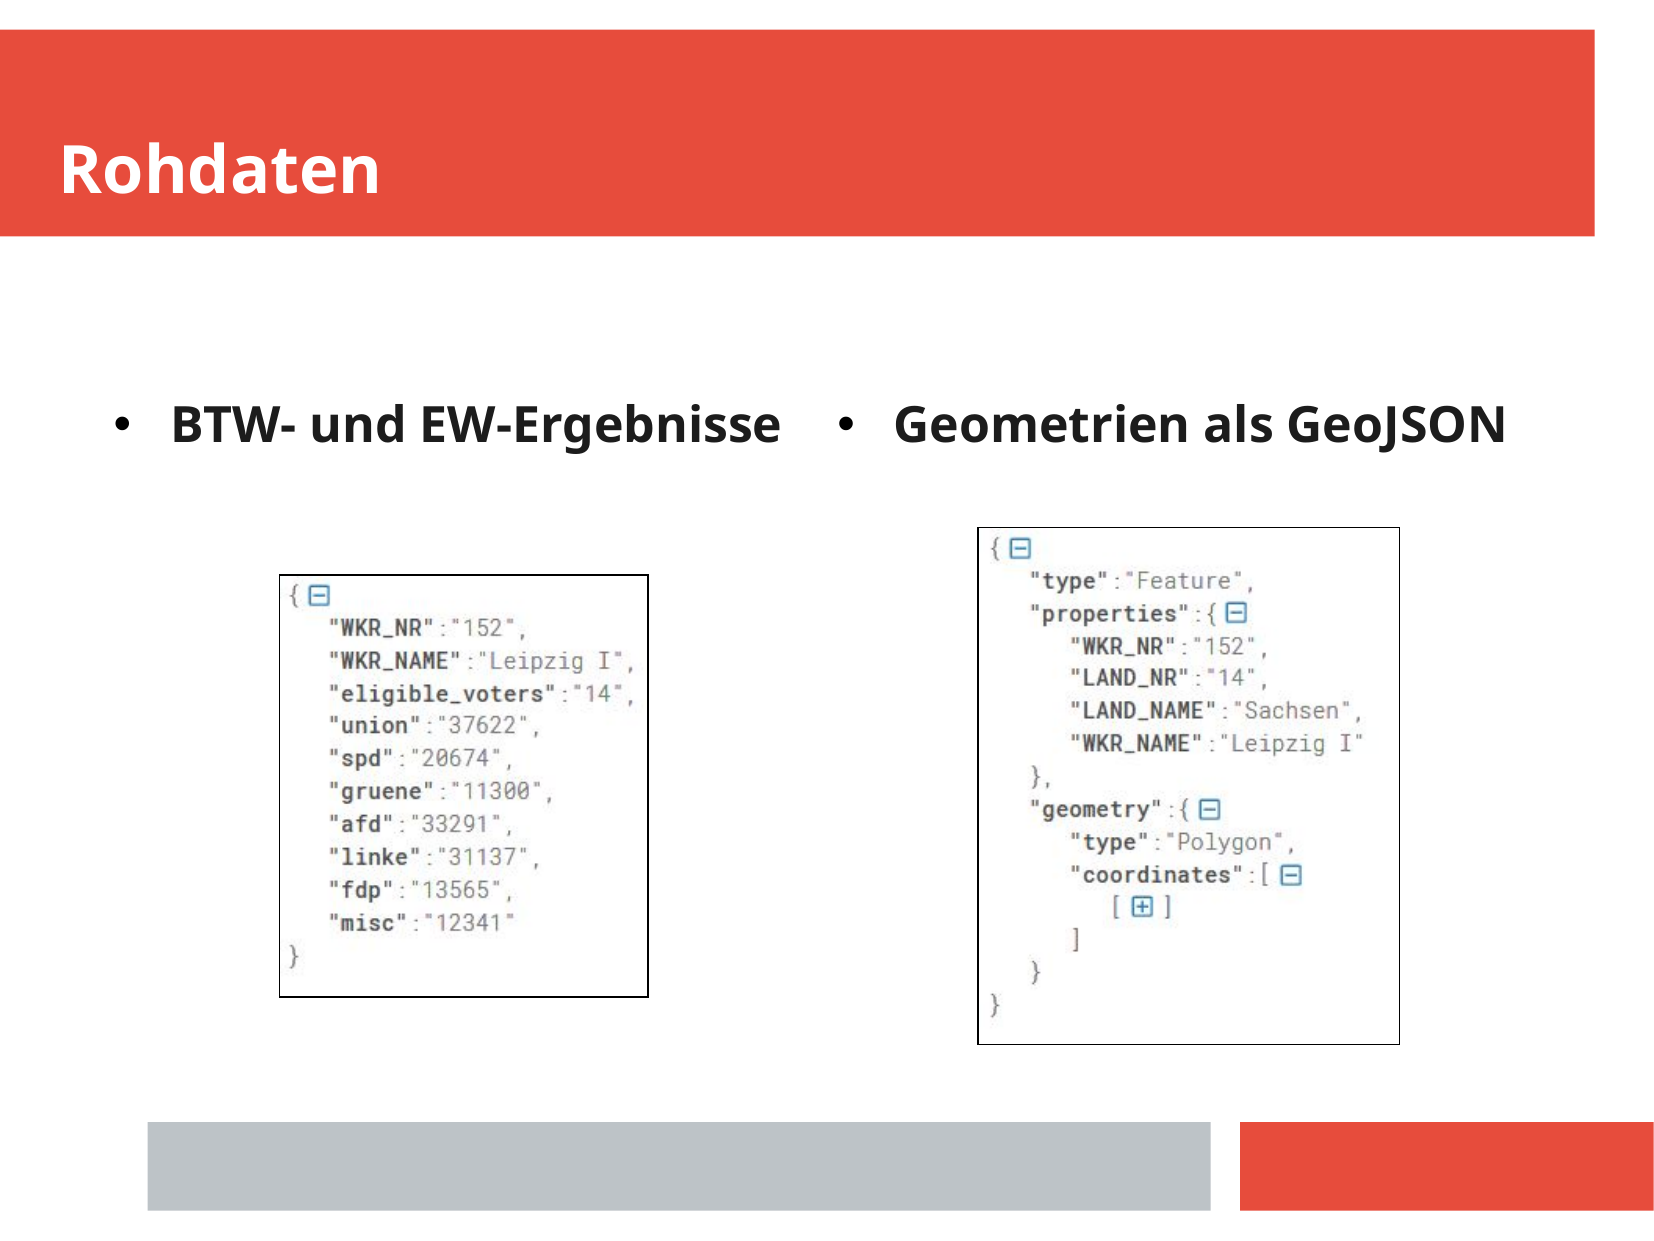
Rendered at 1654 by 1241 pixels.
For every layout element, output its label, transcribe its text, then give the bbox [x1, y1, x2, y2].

picture [280, 575, 648, 997]
list Geometrien als GeoJSON [837, 303, 1541, 453]
list BTW- und EW-Ergebnisse [113, 303, 814, 453]
title Rohdaten [59, 59, 1595, 207]
picture [978, 528, 1399, 1044]
